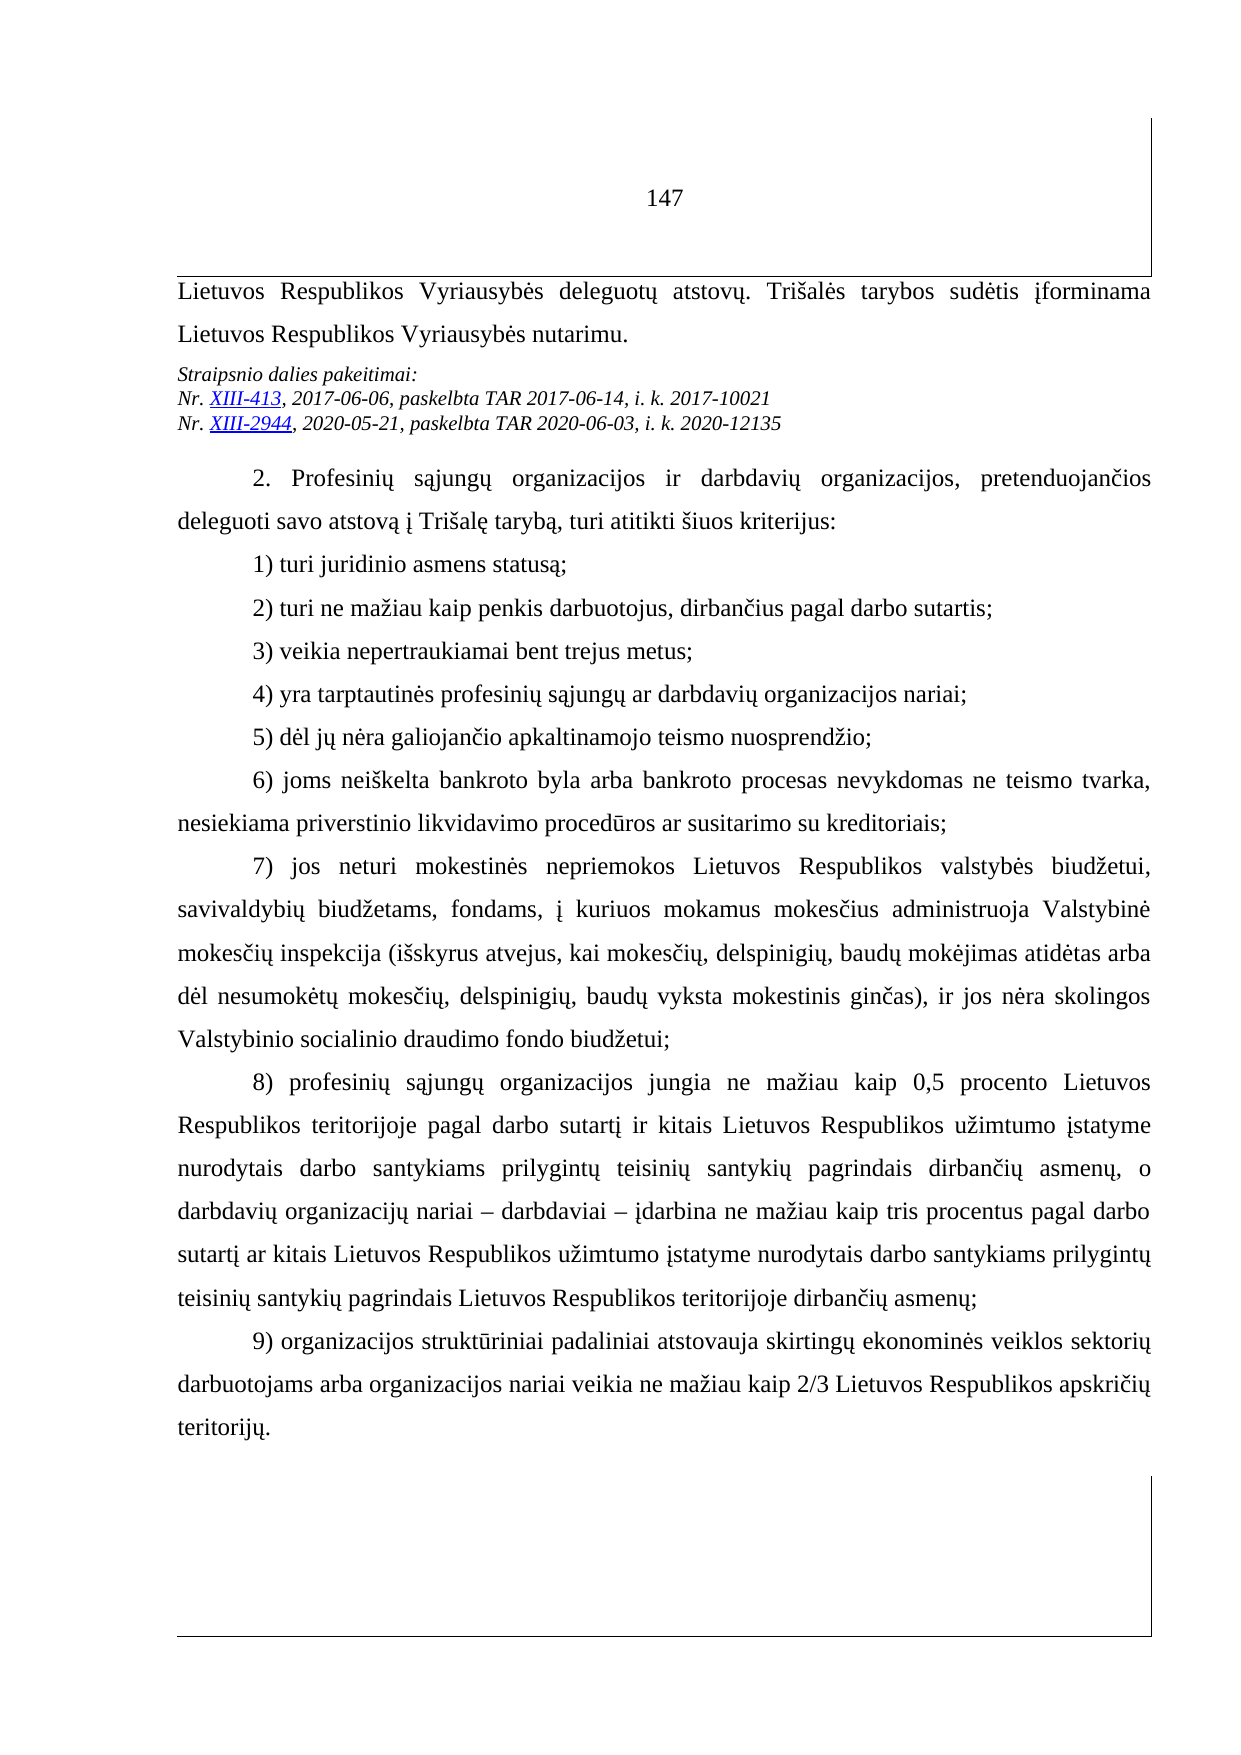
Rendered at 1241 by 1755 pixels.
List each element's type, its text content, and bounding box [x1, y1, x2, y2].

text 2) turi ne mažiau kaip penkis darbuotojus, dirbančius pagal darbo sutartis; [177, 593, 1152, 621]
text Nr. XIII-413, 2017-06-06, paskelbta TAR 2017-06-14, i. k. 2017-10021 [177, 386, 1152, 410]
text Nr. XIII-2944, 2020-05-21, paskelbta TAR 2020-06-03, i. k. 2020-12135 [177, 410, 1152, 434]
text 2. Profesinių sąjungų organizacijos ir darbdavių organizacijos, pretenduojančios deleguoti savo atstovą į Trišalę tarybą, turi atitikti šiuos kriterijus: [177, 463, 1152, 535]
text 6) joms neiškelta bankroto byla arba bankroto procesas nevykdomas ne teismo tvarka, nesiekiama priverstinio likvidavimo procedūros ar susitarimo su kreditoriais; [177, 765, 1152, 837]
text Straipsnio dalies pakeitimai: [177, 362, 1152, 386]
text 5) dėl jų nėra galiojančio apkaltinamojo teismo nuosprendžio; [177, 722, 1152, 751]
text 1) turi juridinio asmens statusą; [177, 549, 1152, 578]
text Lietuvos Respublikos Vyriausybės deleguotų atstovų. Trišalės tarybos sudėtis įforminama Lietuvos Respublikos Vyriausybės nutarimu. [177, 276, 1152, 348]
text 9) organizacijos struktūriniai padaliniai atstovauja skirtingų ekonominės veiklos sektorių darbuotojams arba organizacijos nariai veikia ne mažiau kaip 2/3 Lietuvos Respublikos apskričių teritorijų. [177, 1326, 1152, 1441]
text 8) profesinių sąjungų organizacijos jungia ne mažiau kaip 0,5 procento Lietuvos Respublikos teritorijoje pagal darbo sutartį ir kitais Lietuvos Respublikos užimtumo įstatyme nurodytais darbo santykiams prilygintų teisinių santykių pagrindais dirbančių asmenų, o darbdavių organizacijų nariai – darbdaviai – įdarbina ne mažiau kaip tris procentus pagal darbo sutartį ar kitais Lietuvos Respublikos užimtumo įstatyme nurodytais darbo santykiams prilygintų teisinių santykių pagrindais Lietuvos Respublikos teritorijoje dirbančių asmenų; [177, 1067, 1152, 1311]
text 4) yra tarptautinės profesinių sąjungų ar darbdavių organizacijos nariai; [177, 679, 1152, 708]
text 7) jos neturi mokestinės nepriemokos Lietuvos Respublikos valstybės biudžetui, savivaldybių biudžetams, fondams, į kuriuos mokamus mokesčius administruoja Valstybinė mokesčių inspekcija (išskyrus atvejus, kai mokesčių, delspinigių, baudų mokėjimas atidėtas arba dėl nesumokėtų mokesčių, delspinigių, baudų vyksta mokestinis ginčas), ir jos nėra skolingos Valstybinio socialinio draudimo fondo biudžetui; [177, 851, 1152, 1053]
text 3) veikia nepertraukiamai bent trejus metus; [177, 636, 1152, 664]
